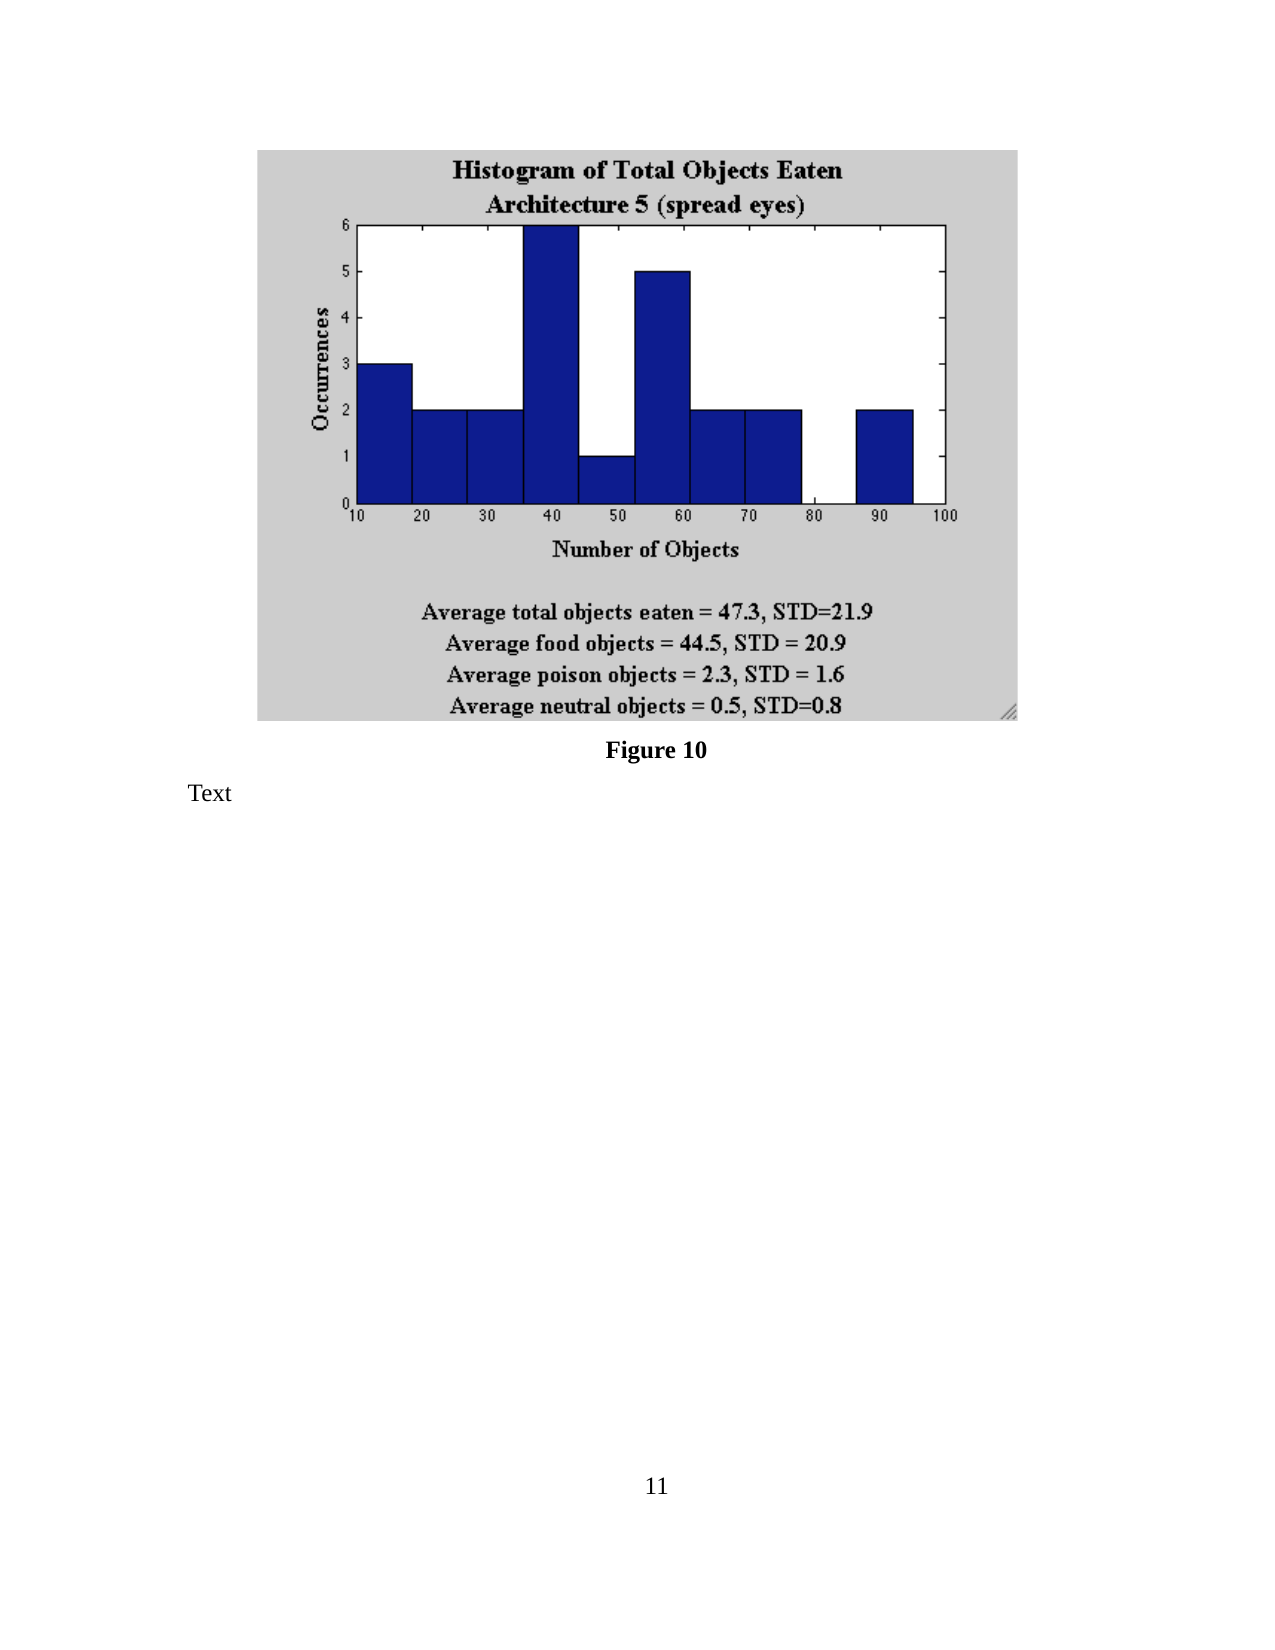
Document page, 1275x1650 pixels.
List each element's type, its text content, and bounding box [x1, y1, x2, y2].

text Figure 10 [257, 721, 1018, 763]
text Text [150, 721, 1125, 807]
picture [257, 150, 1018, 721]
